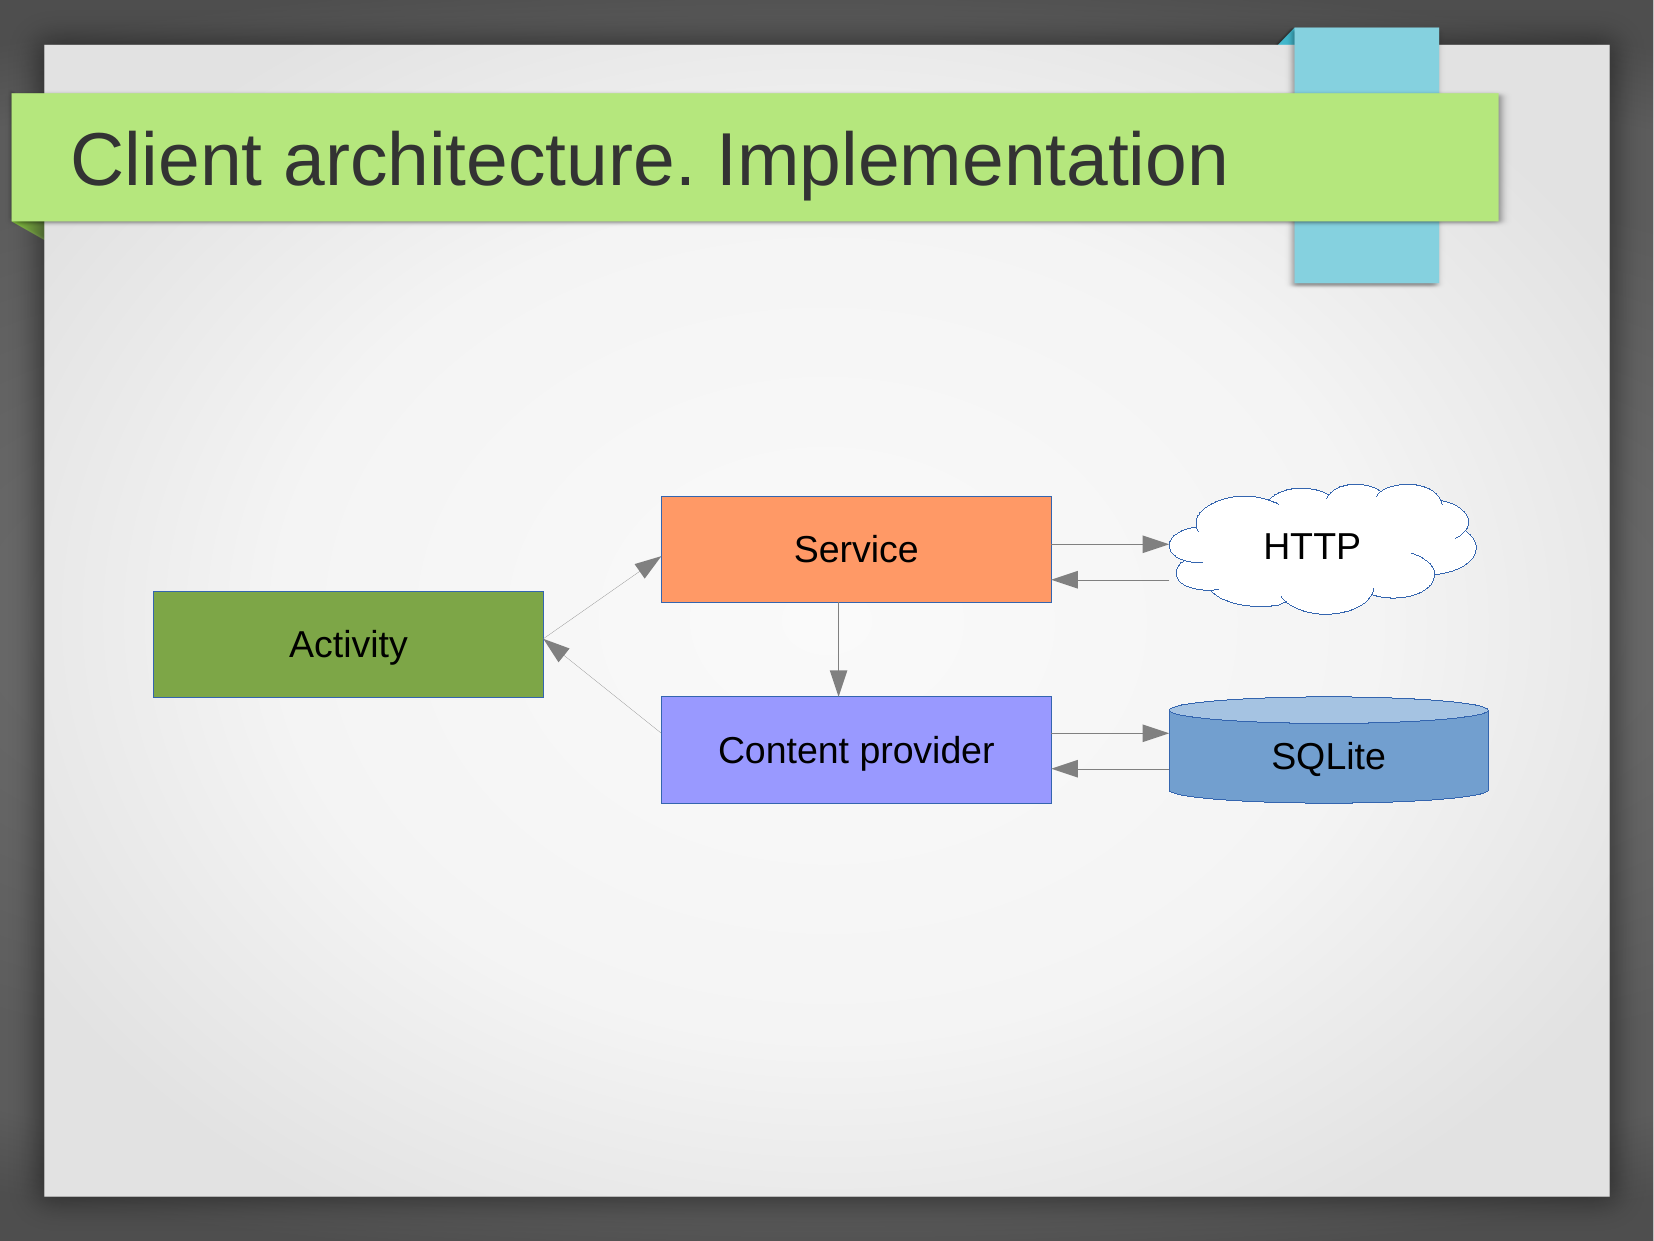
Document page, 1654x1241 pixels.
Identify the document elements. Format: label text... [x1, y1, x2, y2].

text_box HTTP [1169, 484, 1477, 615]
text_box SQLite [1169, 711, 1489, 804]
title Client architecture. Implementation [70, 106, 1359, 213]
text_box Content provider [661, 696, 1052, 804]
text_box Service [661, 496, 1052, 603]
picture [0, 0, 1654, 1241]
text_box Activity [153, 591, 544, 698]
